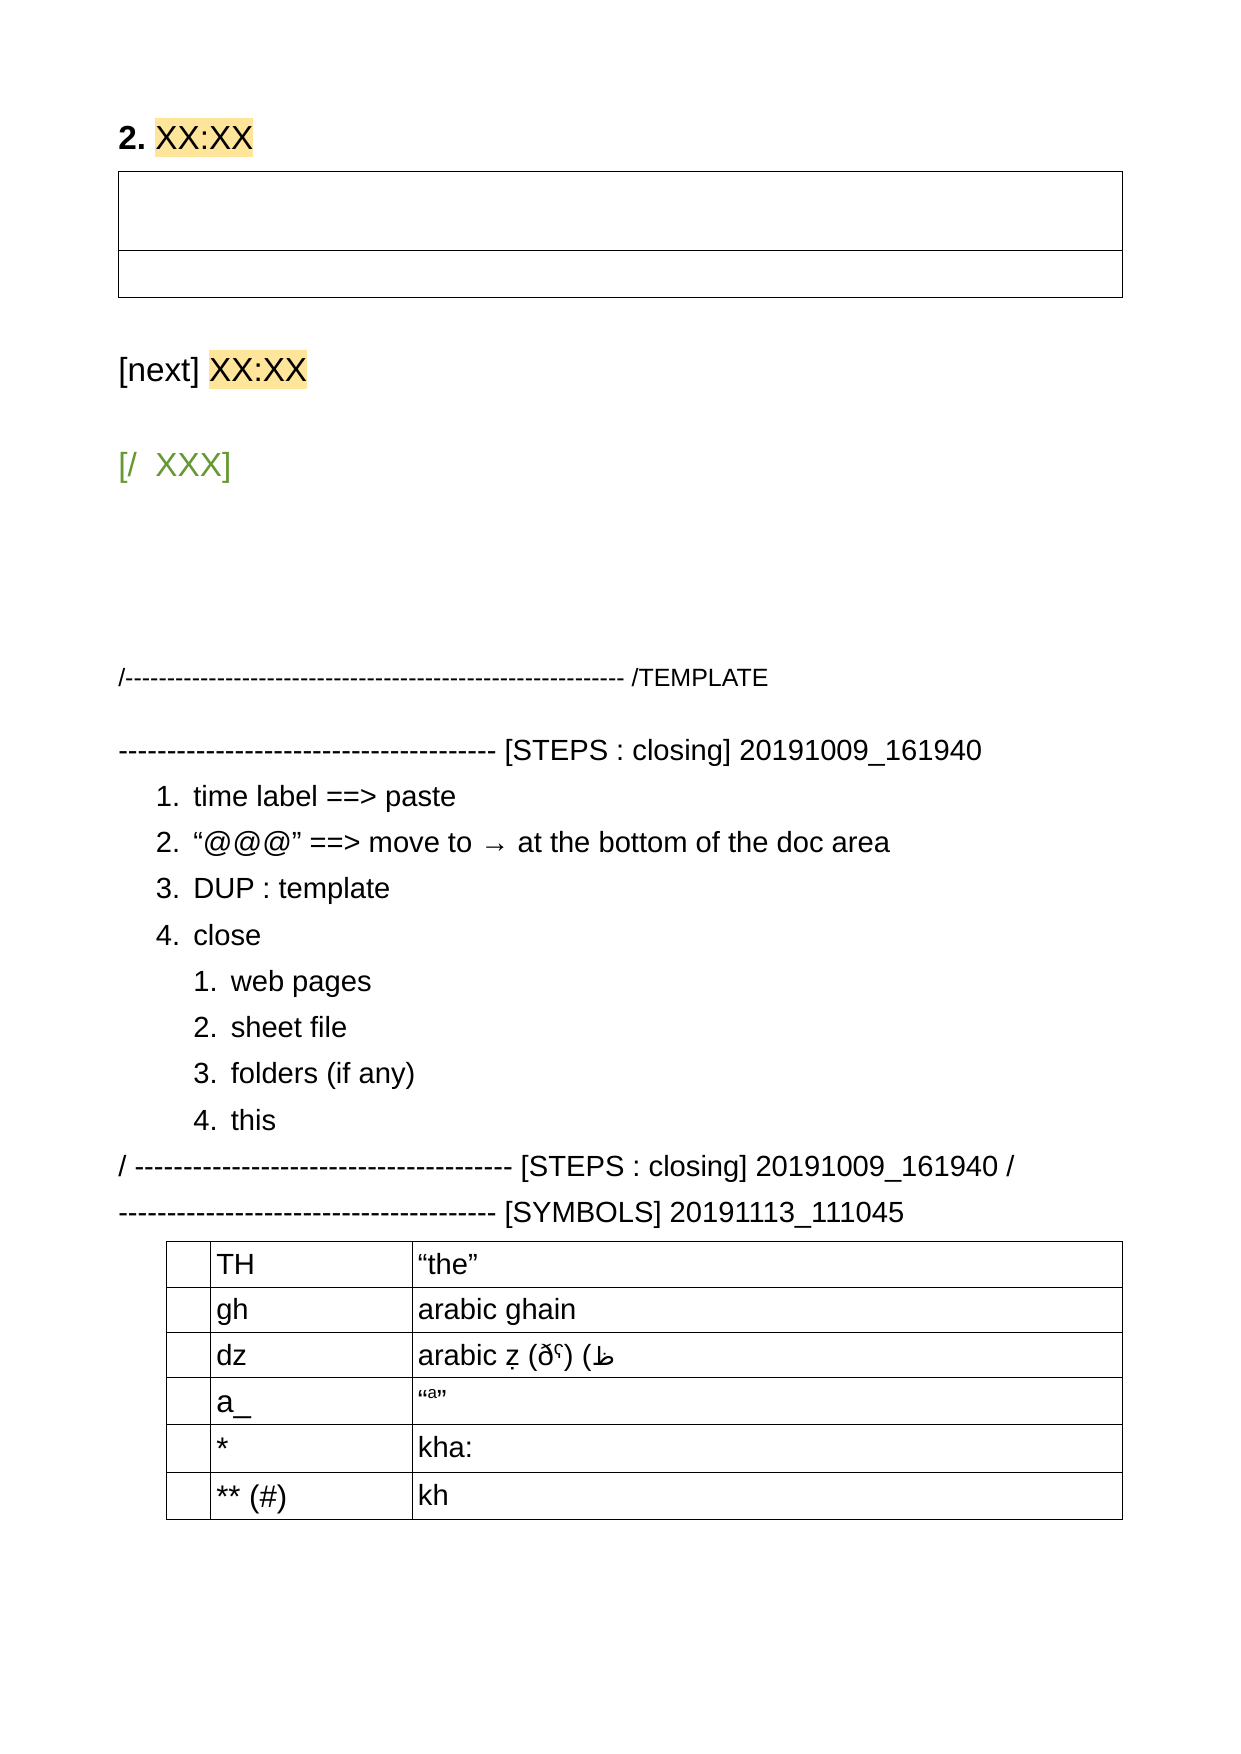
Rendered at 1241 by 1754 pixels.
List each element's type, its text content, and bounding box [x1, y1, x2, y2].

table_cell a_ [211, 1378, 412, 1424]
list this [193, 1103, 1122, 1136]
list web pages [193, 964, 1122, 997]
table_cell dz [211, 1333, 412, 1377]
table_cell [167, 1473, 210, 1519]
table_cell kha: [413, 1425, 1122, 1472]
table_header “the” [413, 1242, 1122, 1287]
table_header [119, 172, 1122, 250]
text --------------------------------------- [SYMBOLS] 20191113_111045 [118, 1195, 1122, 1229]
text [/ XXX] [118, 445, 1122, 483]
table_cell [167, 1378, 210, 1424]
text [next] XX:XX [118, 350, 1122, 389]
table_cell ** (#) [211, 1473, 412, 1519]
text --------------------------------------- [STEPS : closing] 20191009_161940 [118, 733, 1122, 766]
table_cell [167, 1425, 210, 1472]
list sheet file [193, 1010, 1122, 1044]
list folders (if any) [193, 1056, 1122, 1090]
text / --------------------------------------- [STEPS : closing] 20191009_161940 / [118, 1149, 1122, 1182]
table_cell gh [211, 1288, 412, 1332]
table_cell arabic ẓ (ðˁ) (ظ [413, 1333, 1122, 1377]
table_cell arabic ghain [413, 1288, 1122, 1332]
table_cell * [211, 1425, 412, 1472]
table_cell [119, 251, 1122, 297]
list DUP : template [156, 871, 1122, 905]
table_cell [167, 1288, 210, 1332]
table_cell kh [413, 1473, 1122, 1519]
list close [156, 918, 1122, 951]
list time label ==> paste [156, 779, 1122, 812]
table_header [167, 1242, 210, 1287]
table_cell [167, 1333, 210, 1377]
table_cell “a” [413, 1378, 1122, 1424]
text 2. XX:XX [118, 118, 1122, 157]
text /------------------------------------------------------------ /TEMPLATE [118, 663, 1122, 691]
table_header TH [211, 1242, 412, 1287]
list “@@@” ==> move to → at the bottom of the doc area [156, 825, 1122, 859]
